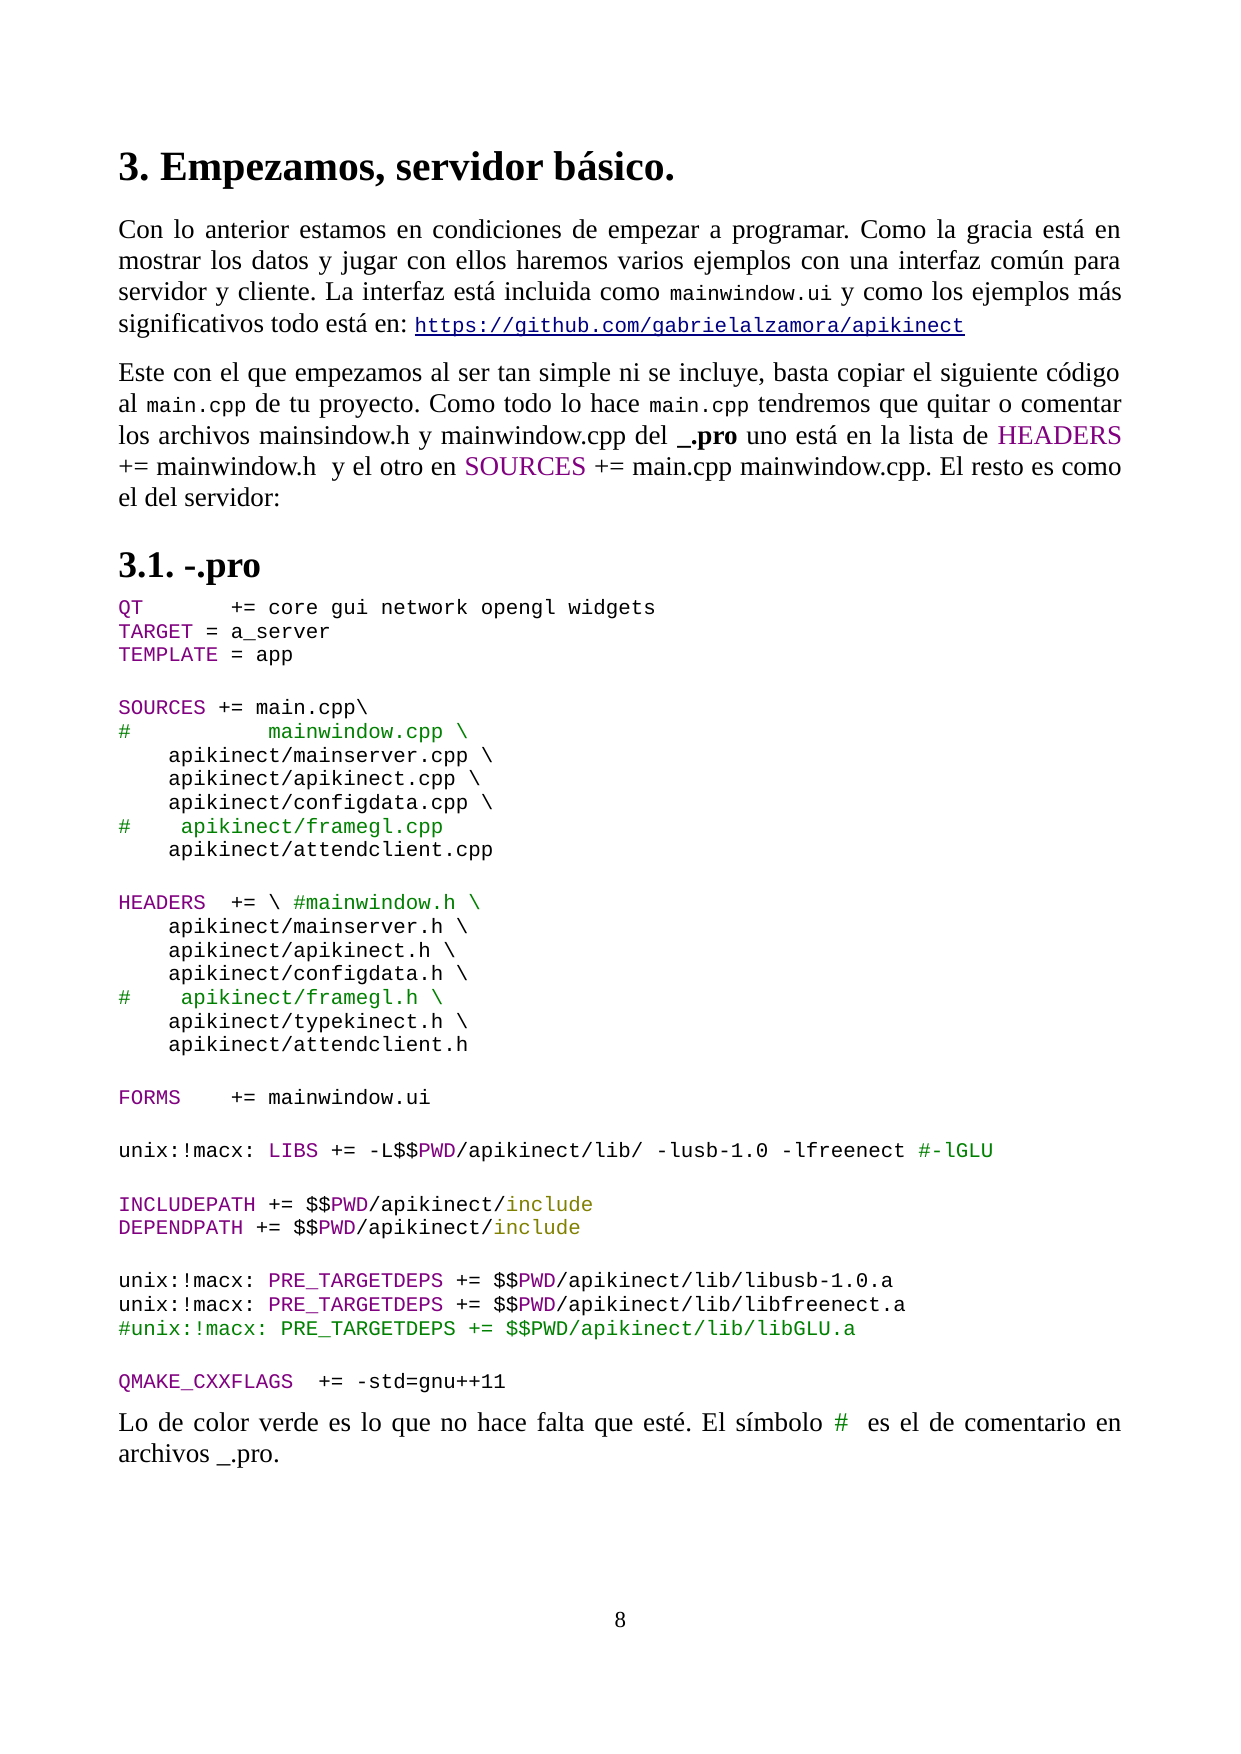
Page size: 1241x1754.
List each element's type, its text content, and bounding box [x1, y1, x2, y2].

text apikinect/typekinect.h \ [118, 1011, 1122, 1034]
text apikinect/mainserver.h \ [118, 916, 1122, 940]
text apikinect/configdata.h \ [118, 963, 1122, 987]
text 3. Empezamos, servidor básico. [118, 142, 1122, 190]
text apikinect/attendclient.cpp [118, 839, 1122, 863]
text QT += core gui network opengl widgets [118, 597, 1122, 621]
text HEADERS += \ #mainwindow.h \ [118, 892, 1122, 916]
text Lo de color verde es lo que no hace falta que esté. El símbolo # es el de comentario en archivos _.pro. [118, 1406, 1122, 1468]
text Este con el que empezamos al ser tan simple ni se incluye, basta copiar el siguiente código al main.cpp de tu proyecto. Como todo lo hace main.cpp tendremos que quitar o comentar los archivos mainsindow.h y mainwindow.cpp del _.pro uno está en la lista de HEADERS += mainwindow.h y el otro en SOURCES += main.cpp mainwindow.cpp. El resto es como el del servidor: [118, 356, 1122, 512]
text apikinect/mainserver.cpp \ [118, 745, 1122, 768]
text 3.1. -.pro [118, 542, 1122, 585]
text QMAKE_CXXFLAGS += -std=gnu++11 [118, 1371, 1122, 1394]
text apikinect/apikinect.h \ [118, 940, 1122, 963]
text TEMPLATE = app [118, 644, 1122, 668]
text apikinect/configdata.cpp \ [118, 792, 1122, 816]
text unix:!macx: PRE_TARGETDEPS += $$PWD/apikinect/lib/libfreenect.a [118, 1294, 1122, 1318]
text Con lo anterior estamos en condiciones de empezar a programar. Como la gracia está en mostrar los datos y jugar con ellos haremos varios ejemplos con una interfaz común para servidor y cliente. La interfaz está incluida como mainwindow.ui y como los ejemplos más significativos todo está en: https://github.com/gabrielalzamora/apikinect [118, 213, 1122, 339]
text apikinect/attendclient.h [118, 1034, 1122, 1058]
text SOURCES += main.cpp\ [118, 697, 1122, 721]
text # mainwindow.cpp \ [118, 721, 1122, 745]
text #unix:!macx: PRE_TARGETDEPS += $$PWD/apikinect/lib/libGLU.a [118, 1318, 1122, 1341]
text FORMS += mainwindow.ui [118, 1087, 1122, 1111]
text # apikinect/framegl.h \ [118, 987, 1122, 1011]
text # apikinect/framegl.cpp [118, 816, 1122, 839]
text DEPENDPATH += $$PWD/apikinect/include [118, 1217, 1122, 1241]
text INCLUDEPATH += $$PWD/apikinect/include [118, 1194, 1122, 1217]
text unix:!macx: PRE_TARGETDEPS += $$PWD/apikinect/lib/libusb-1.0.a [118, 1270, 1122, 1294]
text unix:!macx: LIBS += -L$$PWD/apikinect/lib/ -lusb-1.0 -lfreenect #-lGLU [118, 1141, 1122, 1164]
text apikinect/apikinect.cpp \ [118, 768, 1122, 792]
text TARGET = a_server [118, 621, 1122, 644]
